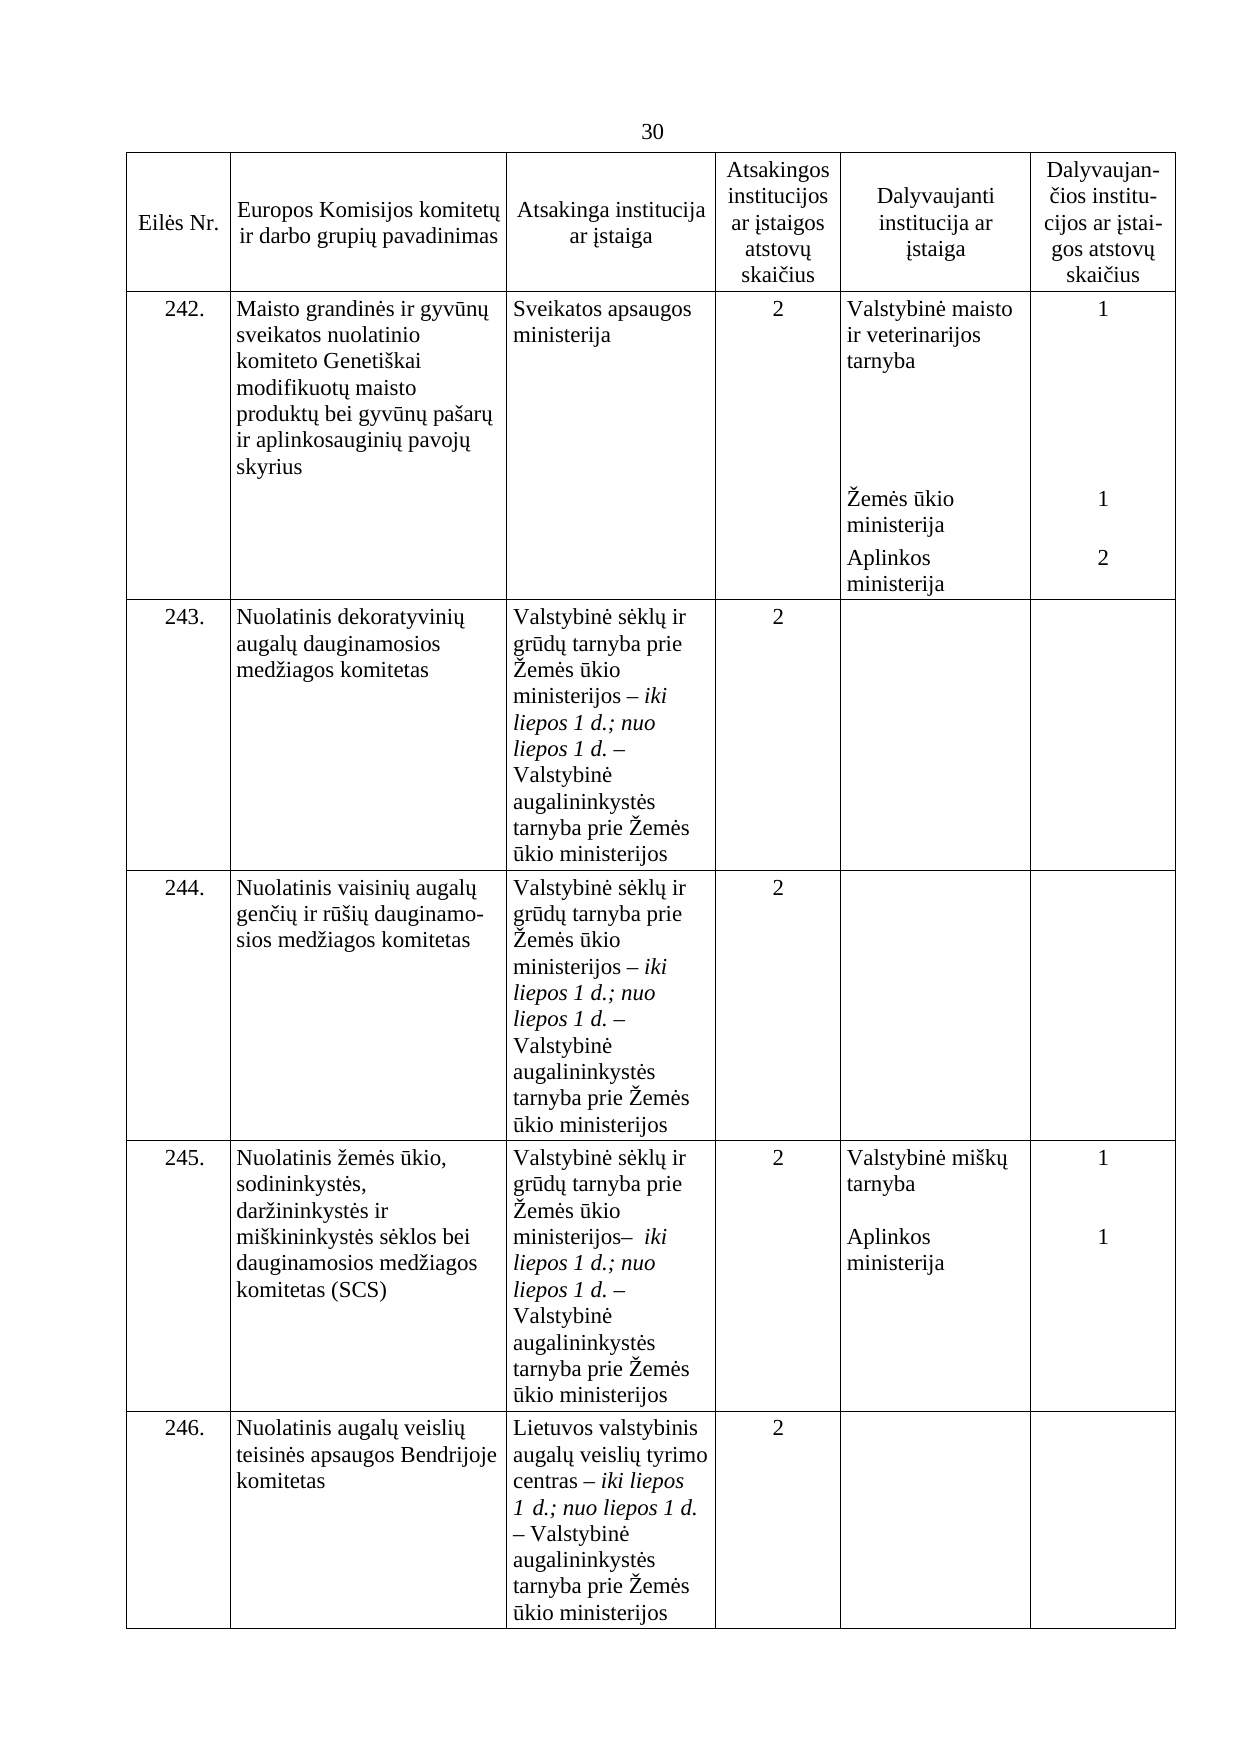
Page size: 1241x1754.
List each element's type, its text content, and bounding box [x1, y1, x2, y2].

table_cell [841, 871, 1030, 1140]
table_cell [507, 541, 715, 599]
table_cell Valstybinė sėklų ir grūdų tarnyba prie Žemės ūkio ministerijos– iki liepos 1 d.; nuo liepos 1 d. – Valstybinė augalininkystės tarnyba prie Žemės ūkio ministerijos [507, 1141, 715, 1411]
table_cell 1 1 [1031, 1141, 1175, 1411]
table_cell 1 [1031, 482, 1175, 541]
table_cell 1 [1031, 292, 1175, 482]
table_cell [127, 482, 230, 541]
table_cell 243. [127, 600, 230, 870]
table_cell [507, 482, 715, 541]
table_cell Valstybinė mais­to ir veterinarijos tarnyba [841, 292, 1030, 482]
table_header Europos Komisijos komitetų ir darbo grupių pavadinimas [231, 153, 506, 291]
table_cell 2 [716, 600, 840, 870]
table_cell [1031, 871, 1175, 1140]
table_cell Žemės ūkio ministerija [841, 482, 1030, 541]
table_header Dalyvaujan­čios institu­cijos ar įstai­gos atstovų skaičius [1031, 153, 1175, 291]
table_cell [1031, 1412, 1175, 1628]
table_cell [841, 600, 1030, 870]
table_header Dalyvaujanti institucija ar įstaiga [841, 153, 1030, 291]
table_cell 2 [716, 292, 840, 482]
table_cell [841, 1412, 1030, 1628]
table_header Atsakinga institucija ar įstaiga [507, 153, 715, 291]
table_cell [1031, 600, 1175, 870]
table_cell 245. [127, 1141, 230, 1411]
table_cell [231, 541, 506, 599]
table_cell 2 [716, 1412, 840, 1628]
table_cell Nuolatinis žemės ūkio, sodininkystės, daržininkystės ir miškininkystės sėklos bei dauginamosios medžiagos komitetas (SCS) [231, 1141, 506, 1411]
table_cell 2 [716, 871, 840, 1140]
table_cell 244. [127, 871, 230, 1140]
table_cell 2 [716, 1141, 840, 1411]
table_cell Sveikatos apsaugos ministerija [507, 292, 715, 482]
table_cell Valstybinė sėklų ir grūdų tarnyba prie Žemės ūkio ministerijos – iki liepos 1 d.; nuo liepos 1 d. – Valstybinė augalininkystės tarnyba prie Žemės ūkio ministerijos [507, 600, 715, 870]
table_cell 246. [127, 1412, 230, 1628]
table_cell [716, 482, 840, 541]
table_cell Nuolatinis vaisinių augalų genčių ir rūšių dauginamo­sios medžiagos komitetas [231, 871, 506, 1140]
table_cell 242. [127, 292, 230, 482]
table_cell Valstybinė sėklų ir grūdų tarnyba prie Žemės ūkio ministerijos – iki liepos 1 d.; nuo liepos 1 d. – Valstybinė augalininkystės tarnyba prie Žemės ūkio ministerijos [507, 871, 715, 1140]
table_cell Maisto grandinės ir gyvūnų sveikatos nuolatinio komiteto Genetiškai modifikuotų maisto produktų bei gyvūnų pašarų ir aplinkosauginių pavojų skyrius [231, 292, 506, 482]
table_cell [127, 541, 230, 599]
table_cell Nuolatinis augalų veislių teisinės apsaugos Bendrijoje komitetas [231, 1412, 506, 1628]
table_cell Aplinkos ministerija [841, 541, 1030, 599]
table_cell Lietuvos valstybinis augalų veislių tyrimo centras – iki liepos 1 d.; nuo liepos 1 d. – Valstybinė augalininkystės tarnyba prie Žemės ūkio ministerijos [507, 1412, 715, 1628]
table_cell 2 [1031, 541, 1175, 599]
table_header Eilės Nr. [127, 153, 230, 291]
table_header Atsakingos institucijos ar įstaigos atstovų skaičius [716, 153, 840, 291]
table_cell [716, 541, 840, 599]
table_cell Nuolatinis dekoratyvinių augalų dauginamosios medžiagos komitetas [231, 600, 506, 870]
table_cell [231, 482, 506, 541]
table_cell Valstybinė miškų tarnyba Aplinkos ministerija [841, 1141, 1030, 1411]
